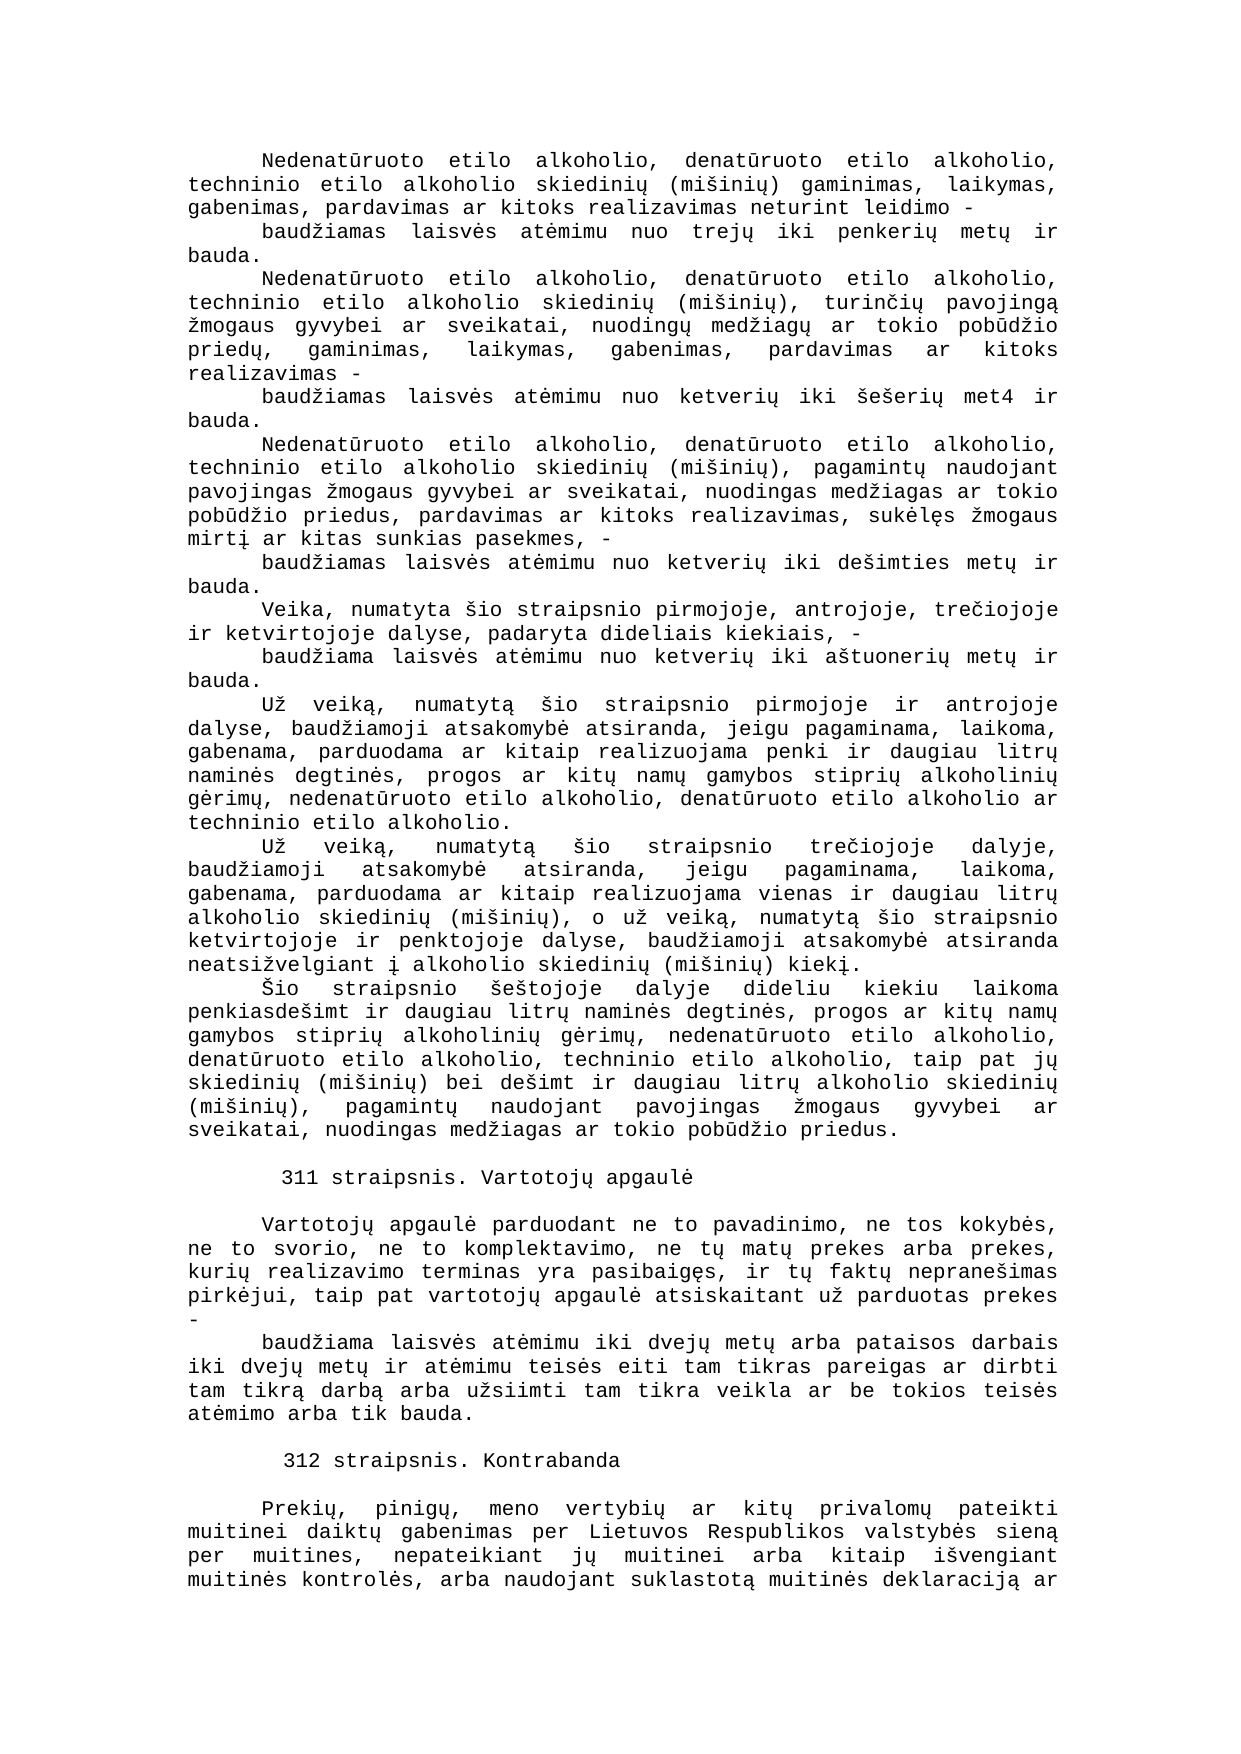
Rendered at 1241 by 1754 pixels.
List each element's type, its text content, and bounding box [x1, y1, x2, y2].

text baudžiamas laisvės atėmimu nuo ketverių iki šešerių met4 ir bauda. [187, 386, 1059, 434]
text Už veiką, numatytą šio straipsnio pirmojoje ir antrojoje dalyse, baudžiamoji atsakomybė atsiranda, jeigu pagaminama, laikoma, gabenama, parduodama ar kitaip realizuojama penki ir daugiau litrų naminės degtinės, progos ar kitų namų gamybos stiprių alkoholinių gėrimų, nedenatūruoto etilo alkoholio, denatūruoto etilo alkoholio ar techninio etilo alkoholio. [187, 694, 1059, 836]
text 311 straipsnis. Vartotojų apgaulė [207, 1167, 1059, 1190]
text Vartotojų apgaulė parduodant ne to pavadinimo, ne tos kokybės, ne to svorio, ne to komplektavimo, ne tų matų prekes arba prekes, kurių realizavimo terminas yra pasibaigęs, ir tų faktų nepranešimas pirkėjui, taip pat vartotojų apgaulė atsiskaitant už parduotas prekes - [187, 1214, 1059, 1332]
text baudžiama laisvės atėmimu nuo ketverių iki aštuonerių metų ir bauda. [187, 647, 1059, 694]
text 312 straipsnis. Kontrabanda [209, 1451, 1059, 1474]
text baudžiama laisvės atėmimu iki dvejų metų arba pataisos darbais iki dvejų metų ir atėmimu teisės eiti tam tikras pareigas ar dirbti tam tikrą darbą arba užsiimti tam tikra veikla ar be tokios teisės atėmimo arba tik bauda. [187, 1332, 1059, 1427]
text Šio straipsnio šeštojoje dalyje dideliu kiekiu laikoma penkiasdešimt ir daugiau litrų naminės degtinės, progos ar kitų namų gamybos stiprių alkoholinių gėrimų, nedenatūruoto etilo alkoholio, denatūruoto etilo alkoholio, techninio etilo alkoholio, taip pat jų skiedinių (mišinių) bei dešimt ir daugiau litrų alkoholio skiedinių (mišinių), pagamintų naudojant pavojingas žmogaus gyvybei ar sveikatai, nuodingas medžiagas ar tokio pobūdžio priedus. [187, 978, 1059, 1143]
text baudžiamas laisvės atėmimu nuo trejų iki penkerių metų ir bauda. [187, 221, 1059, 268]
text Už veiką, numatytą šio straipsnio trečiojoje dalyje, baudžiamoji atsakomybė atsiranda, jeigu pagaminama, laikoma, gabenama, parduodama ar kitaip realizuojama vienas ir daugiau litrų alkoholio skiedinių (mišinių), o už veiką, numatytą šio straipsnio ketvirtojoje ir penktojoje dalyse, baudžiamoji atsakomybė atsiranda neatsižvelgiant į alkoholio skiedinių (mišinių) kiekį. [187, 836, 1059, 978]
text Nedenatūruoto etilo alkoholio, denatūruoto etilo alkoholio, techninio etilo alkoholio skiedinių (mišinių), pagamintų naudojant pavojingas žmogaus gyvybei ar sveikatai, nuodingas medžiagas ar tokio pobūdžio priedus, pardavimas ar kitoks realizavimas, sukėlęs žmogaus mirtį ar kitas sunkias pasekmes, - [187, 434, 1059, 552]
text Prekių, pinigų, meno vertybių ar kitų privalomų pateikti muitinei daiktų gabenimas per Lietuvos Respublikos valstybės sieną per muitines, nepateikiant jų muitinei arba kitaip išvengiant muitinės kontrolės, arba naudojant suklastotą muitinės deklaraciją ar [187, 1498, 1059, 1592]
text Nedenatūruoto etilo alkoholio, denatūruoto etilo alkoholio, techninio etilo alkoholio skiedinių (mišinių), turinčių pavojingą žmogaus gyvybei ar sveikatai, nuodingų medžiagų ar tokio pobūdžio priedų, gaminimas, laikymas, gabenimas, pardavimas ar kitoks realizavimas - [187, 268, 1059, 386]
text Veika, numatyta šio straipsnio pirmojoje, antrojoje, trečiojoje ir ketvirtojoje dalyse, padaryta dideliais kiekiais, - [187, 599, 1059, 647]
text Nedenatūruoto etilo alkoholio, denatūruoto etilo alkoholio, techninio etilo alkoholio skiedinių (mišinių) gaminimas, laikymas, gabenimas, pardavimas ar kitoks realizavimas neturint leidimo - [187, 150, 1059, 221]
text baudžiamas laisvės atėmimu nuo ketverių iki dešimties metų ir bauda. [187, 552, 1059, 599]
